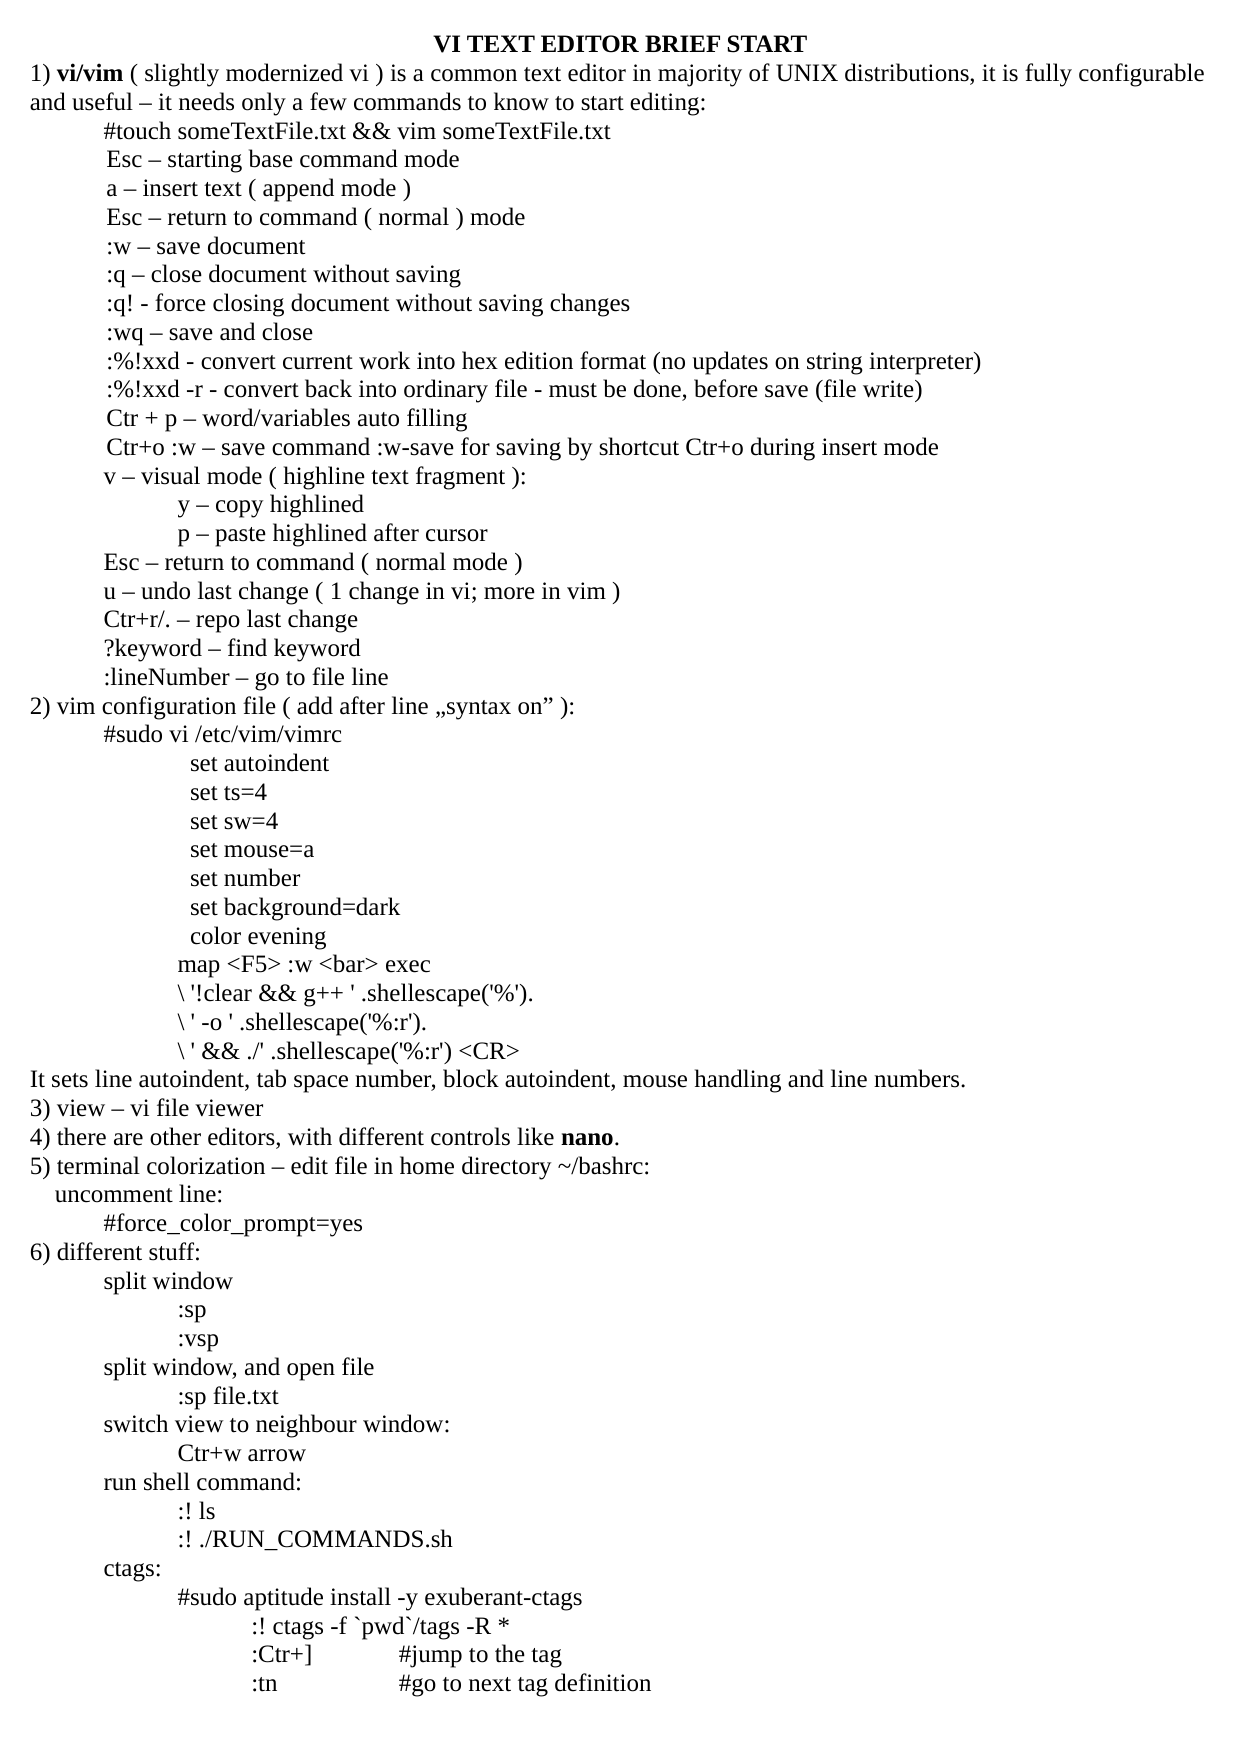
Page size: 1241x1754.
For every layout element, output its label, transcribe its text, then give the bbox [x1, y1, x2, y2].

text Esc – return to command ( normal mode ) [29, 547, 1211, 576]
text :w – save document [106, 231, 1211, 259]
text :q! - force closing document without saving changes [106, 288, 1211, 317]
text 1) vi/vim ( slightly modernized vi ) is a common text editor in majority of UNIX distributions, it is fully configurable and useful – it needs only a few commands to know to start editing: [29, 58, 1211, 116]
text Ctr+r/. – repo last change [29, 604, 1211, 633]
text set autoindent [29, 748, 1211, 777]
text split window :sp :vsp [29, 1266, 1211, 1352]
text set sw=4 [29, 806, 1211, 834]
text Esc – return to command ( normal ) mode [106, 202, 1211, 231]
text Ctr + p – word/variables auto filling [106, 403, 1211, 432]
text VI TEXT EDITOR BRIEF START [29, 29, 1211, 58]
text set number [29, 863, 1211, 892]
text Esc – starting base command mode [106, 144, 1211, 173]
text split window, and open file :sp file.txt [29, 1352, 1211, 1409]
text :wq – save and close [106, 317, 1211, 346]
text p – paste highlined after cursor [29, 518, 1211, 547]
text color evening [29, 921, 1211, 949]
text 3) view – vi file viewer [29, 1093, 1211, 1122]
text :tn #go to next tag definition [29, 1668, 1211, 1697]
text :%!xxd -r - convert back into ordinary file - must be done, before save (file write) [106, 374, 1211, 403]
text switch view to neighbour window: [29, 1409, 1211, 1438]
text Ctr+w arrow run shell command: :! ls :! ./RUN_COMMANDS.sh ctags: #sudo aptitude install -y exuberant-ctags [29, 1438, 1211, 1611]
text map <F5> :w <bar> exec [29, 949, 1211, 978]
text #sudo vi /etc/vim/vimrc [29, 719, 1211, 748]
text :! ctags -f `pwd`/tags -R * :Ctr+] #jump to the tag [29, 1611, 1211, 1668]
text It sets line autoindent, tab space number, block autoindent, mouse handling and line numbers. [29, 1064, 1211, 1093]
text 6) different stuff: [29, 1237, 1211, 1266]
text \ '!clear && g++ ' .shellescape('%'). [29, 978, 1211, 1007]
text :%!xxd - convert current work into hex edition format (no updates on string interpreter) [106, 346, 1211, 374]
text set background=dark [29, 892, 1211, 921]
text :lineNumber – go to file line [29, 662, 1211, 691]
text #force_color_prompt=yes [29, 1208, 1211, 1237]
text \ ' && ./' .shellescape('%:r') <CR> [29, 1036, 1211, 1064]
text y – copy highlined [29, 489, 1211, 518]
text set mouse=a [29, 834, 1211, 863]
text u – undo last change ( 1 change in vi; more in vim ) [29, 576, 1211, 604]
text \ ' -o ' .shellescape('%:r'). [29, 1007, 1211, 1036]
text uncomment line: [29, 1179, 1211, 1208]
text set ts=4 [29, 777, 1211, 806]
text Ctr+o :w – save command :w-save for saving by shortcut Ctr+o during insert mode [106, 432, 1211, 461]
text #touch someTextFile.txt && vim someTextFile.txt [29, 116, 1211, 144]
text :q – close document without saving [106, 259, 1211, 288]
text 2) vim configuration file ( add after line „syntax on” ): [29, 691, 1211, 719]
text a – insert text ( append mode ) [106, 173, 1211, 202]
text 4) there are other editors, with different controls like nano. [29, 1122, 1211, 1151]
text ?keyword – find keyword [29, 633, 1211, 662]
text v – visual mode ( highline text fragment ): [29, 461, 1211, 489]
text 5) terminal colorization – edit file in home directory ~/bashrc: [29, 1151, 1211, 1179]
